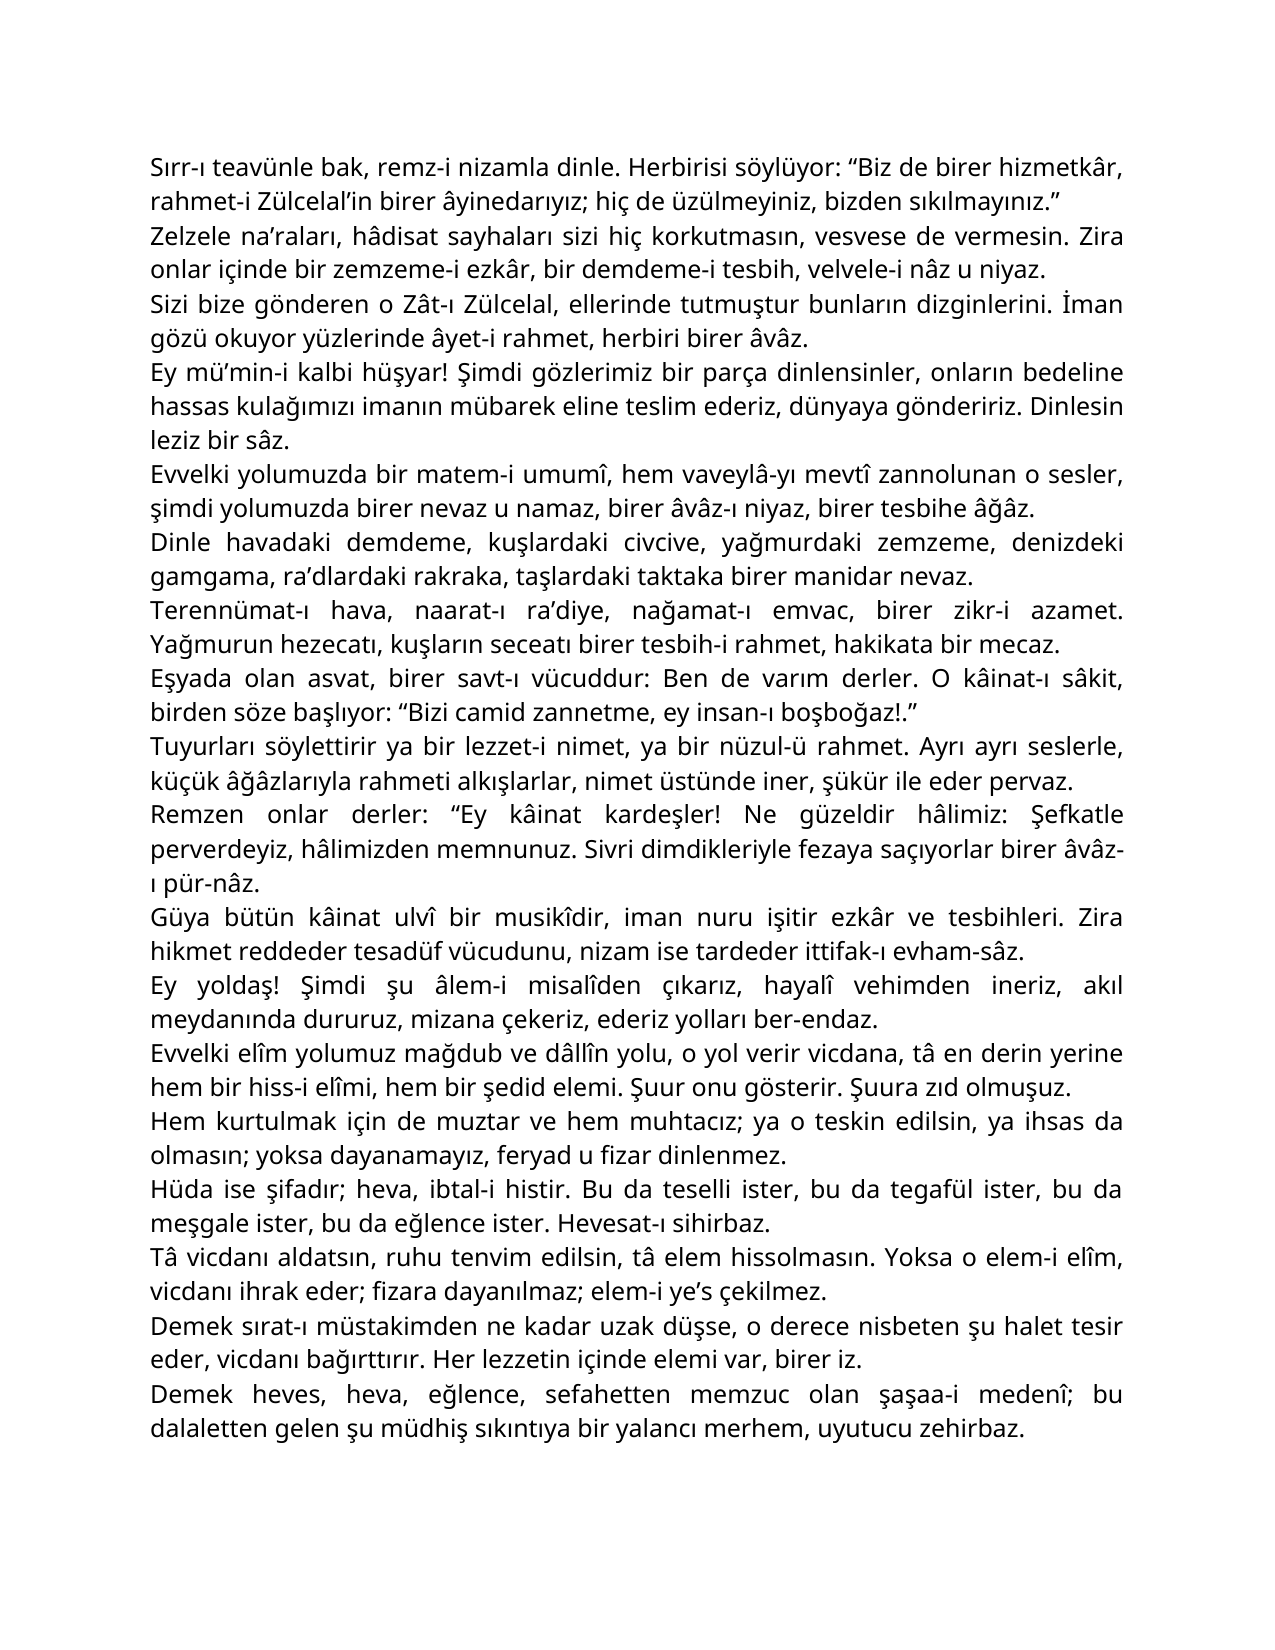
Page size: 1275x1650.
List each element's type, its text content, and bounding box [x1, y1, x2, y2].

text Hem kurtulmak için de muztar ve hem muhtacız; ya o teskin edilsin, ya ihsas da olmasın; yoksa dayanamayız, feryad u fizar dinlenmez. [150, 1104, 1125, 1172]
text Tâ vicdanı aldatsın, ruhu tenvim edilsin, tâ elem hissolmasın. Yoksa o elem-i elîm, vicdanı ihrak eder; fizara dayanılmaz; elem-i ye’s çekilmez. [150, 1240, 1125, 1308]
text Dinle havadaki demdeme, kuşlardaki civcive, yağmurdaki zemzeme, denizdeki gamgama, ra’dlardaki rakraka, taşlardaki taktaka birer manidar nevaz. [150, 525, 1125, 593]
text Tuyurları söylettirir ya bir lezzet-i nimet, ya bir nüzul-ü rahmet. Ayrı ayrı seslerle, küçük âğâzlarıyla rahmeti alkışlarlar, nimet üstünde iner, şükür ile eder pervaz. [150, 729, 1125, 797]
text Eşyada olan asvat, birer savt-ı vücuddur: Ben de varım derler. O kâinat-ı sâkit, birden söze başlıyor: “Bizi camid zannetme, ey insan-ı boşboğaz!.” [150, 661, 1125, 729]
text Remzen onlar derler: “Ey kâinat kardeşler! Ne güzeldir hâlimiz: Şefkatle perverdeyiz, hâlimizden memnunuz. Sivri dimdikleriyle fezaya saçıyorlar birer âvâz-ı pür-nâz. [150, 797, 1125, 899]
text Terennümat-ı hava, naarat-ı ra’diye, nağamat-ı emvac, birer zikr-i azamet. Yağmurun hezecatı, kuşların seceatı birer tesbih-i rahmet, hakikata bir mecaz. [150, 593, 1125, 661]
text Evvelki yolumuzda bir matem-i umumî, hem vaveylâ-yı mevtî zannolunan o sesler, şimdi yolumuzda birer nevaz u namaz, birer âvâz-ı niyaz, birer tesbihe âğâz. [150, 457, 1125, 525]
text Sırr-ı teavünle bak, remz-i nizamla dinle. Herbirisi söylüyor: “Biz de birer hizmetkâr, rahmet-i Zülcelal’in birer âyinedarıyız; hiç de üzülmeyiniz, bizden sıkılmayınız.” [150, 150, 1125, 218]
text Evvelki elîm yolumuz mağdub ve dâllîn yolu, o yol verir vicdana, tâ en derin yerine hem bir hiss-i elîmi, hem bir şedid elemi. Şuur onu gösterir. Şuura zıd olmuşuz. [150, 1036, 1125, 1104]
text Ey yoldaş! Şimdi şu âlem-i misalîden çıkarız, hayalî vehimden ineriz, akıl meydanında dururuz, mizana çekeriz, ederiz yolları ber-endaz. [150, 967, 1125, 1036]
text Demek sırat-ı müstakimden ne kadar uzak düşse, o derece nisbeten şu halet tesir eder, vicdanı bağırttırır. Her lezzetin içinde elemi var, birer iz. [150, 1308, 1125, 1376]
text Ey mü’min-i kalbi hüşyar! Şimdi gözlerimiz bir parça dinlensinler, onların bedeline hassas kulağımızı imanın mübarek eline teslim ederiz, dünyaya göndeririz. Dinlesin leziz bir sâz. [150, 354, 1125, 457]
text Güya bütün kâinat ulvî bir musikîdir, iman nuru işitir ezkâr ve tesbihleri. Zira hikmet reddeder tesadüf vücudunu, nizam ise tardeder ittifak-ı evham-sâz. [150, 899, 1125, 967]
text Zelzele na’raları, hâdisat sayhaları sizi hiç korkutmasın, vesvese de vermesin. Zira onlar içinde bir zemzeme-i ezkâr, bir demdeme-i tesbih, velvele-i nâz u niyaz. [150, 218, 1125, 286]
text Hüda ise şifadır; heva, ibtal-i histir. Bu da teselli ister, bu da tegafül ister, bu da meşgale ister, bu da eğlence ister. Hevesat-ı sihirbaz. [150, 1172, 1125, 1240]
text Sizi bize gönderen o Zât-ı Zülcelal, ellerinde tutmuştur bunların dizginlerini. İman gözü okuyor yüzlerinde âyet-i rahmet, herbiri birer âvâz. [150, 286, 1125, 354]
text Demek heves, heva, eğlence, sefahetten memzuc olan şaşaa-i medenî; bu dalaletten gelen şu müdhiş sıkıntıya bir yalancı merhem, uyutucu zehirbaz. [150, 1376, 1125, 1444]
